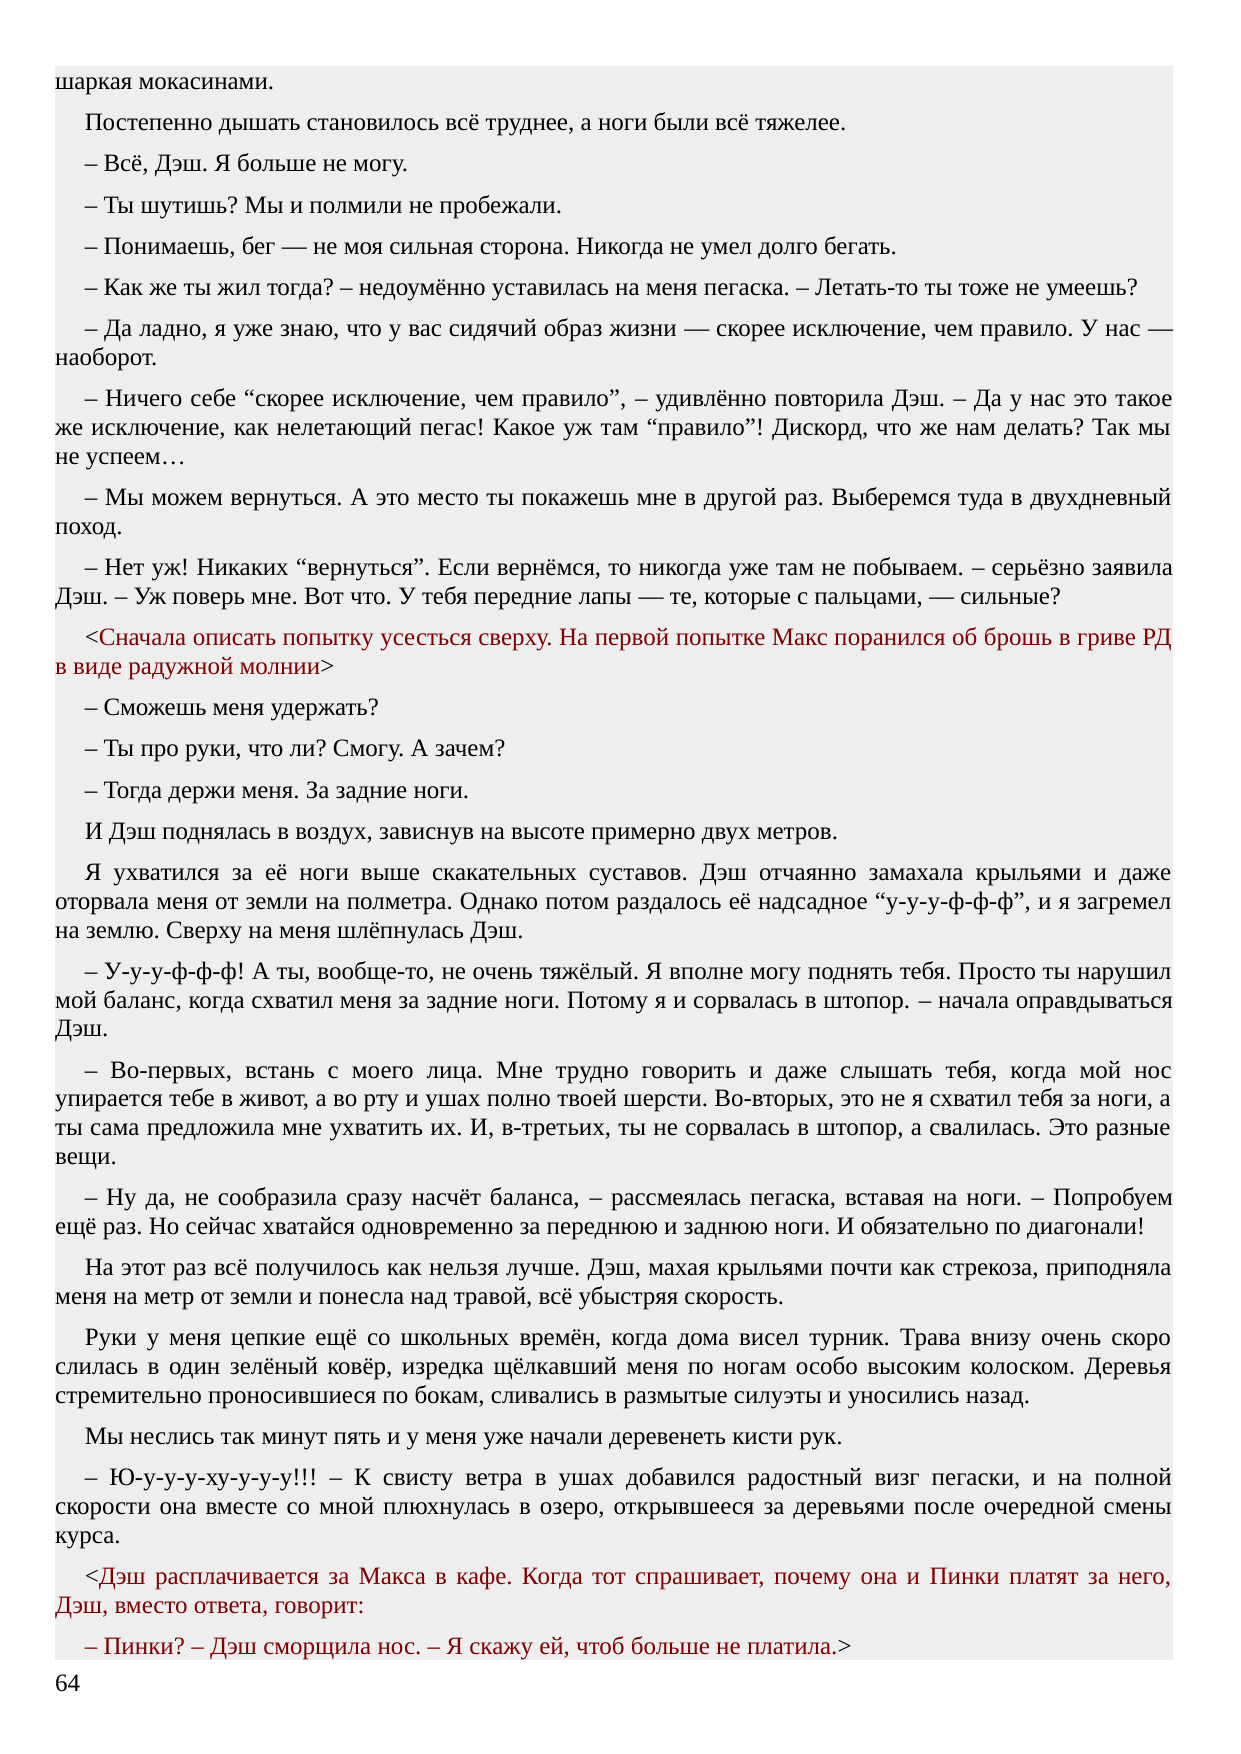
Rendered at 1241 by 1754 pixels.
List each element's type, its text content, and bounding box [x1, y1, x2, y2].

text – Мы можем вернуться. А это место ты покажешь мне в другой раз. Выберемся туда в двухдневный поход. [55, 482, 1173, 540]
text – Да ладно, я уже знаю, что у вас сидячий образ жизни — скорее исключение, чем правило. У нас — наоборот. [55, 313, 1173, 371]
text – Нет уж! Никаких “вернуться”. Если вернёмся, то никогда уже там не побываем. – серьёзно заявила Дэш. – Уж поверь мне. Вот что. У тебя передние лапы — те, которые с пальцами, — сильные? [55, 552, 1173, 610]
text – Пинки? – Дэш сморщила нос. – Я скажу ей, чтоб больше не платила.> [55, 1631, 1173, 1660]
text <Дэш расплачивается за Макса в кафе. Когда тот спрашивает, почему она и Пинки платят за него, Дэш, вместо ответа, говорит: [55, 1561, 1173, 1618]
text – Понимаешь, бег — не моя сильная сторона. Никогда не умел долго бегать. [55, 231, 1173, 260]
text – Ну да, не сообразила сразу насчёт баланса, – рассмеялась пегаска, вставая на ноги. – Попробуем ещё раз. Но сейчас хватайся одновременно за переднюю и заднюю ноги. И обязательно по диагонали! [55, 1182, 1173, 1240]
text – У-у-у-ф-ф-ф! А ты, вообще-то, не очень тяжёлый. Я вполне могу поднять тебя. Просто ты нарушил мой баланс, когда схватил меня за задние ноги. Потому я и сорвалась в штопор. – начала оправдываться Дэш. [55, 956, 1173, 1042]
text – Сможешь меня удержать? [55, 692, 1173, 721]
text – Ю-у-у-у-ху-у-у-у!!! – К свисту ветра в ушах добавился радостный визг пегаски, и на полной скорости она вместе со мной плюхнулась в озеро, открывшееся за деревьями после очередной смены курса. [55, 1462, 1173, 1548]
text Постепенно дышать становилось всё труднее, а ноги были всё тяжелее. [55, 107, 1173, 136]
text Я ухватился за её ноги выше скакательных суставов. Дэш отчаянно замахала крыльями и даже оторвала меня от земли на полметра. Однако потом раздалось её надсадное “у-у-у-ф-ф-ф”, и я загремел на землю. Сверху на меня шлёпнулась Дэш. [55, 857, 1173, 943]
text Руки у меня цепкие ещё со школьных времён, когда дома висел турник. Трава внизу очень скоро слилась в один зелёный ковёр, изредка щёлкавший меня по ногам особо высоким колоском. Деревья стремительно проносившиеся по бокам, сливались в размытые силуэты и уносились назад. [55, 1322, 1173, 1408]
text шаркая мокасинами. [55, 66, 1173, 95]
text – Как же ты жил тогда? – недоумённо уставилась на меня пегаска. – Летать-то ты тоже не умеешь? [55, 272, 1173, 301]
text – Тогда держи меня. За задние ноги. [55, 775, 1173, 803]
text На этот раз всё получилось как нельзя лучше. Дэш, махая крыльями почти как стрекоза, приподняла меня на метр от земли и понесла над травой, всё убыстряя скорость. [55, 1252, 1173, 1310]
text – Ничего себе “скорее исключение, чем правило”, – удивлённо повторила Дэш. – Да у нас это такое же исключение, как нелетающий пегас! Какое уж там “правило”! Дискорд, что же нам делать? Так мы не успеем… [55, 383, 1173, 470]
text <Cначала описать попытку усесться сверху. На первой попытке Макс поранился об брошь в гриве РД в виде радужной молнии> [55, 622, 1173, 680]
text Мы неслись так минут пять и у меня уже начали деревенеть кисти рук. [55, 1421, 1173, 1450]
text – Ты про руки, что ли? Смогу. А зачем? [55, 733, 1173, 762]
text – Во-первых, встань с моего лица. Мне трудно говорить и даже слышать тебя, когда мой нос упирается тебе в живот, а во рту и ушах полно твоей шерсти. Во-вторых, это не я схватил тебя за ноги, а ты сама предложила мне ухватить их. И, в-третьих, ты не сорвалась в штопор, а свалилась. Это разные вещи. [55, 1055, 1173, 1170]
text – Ты шутишь? Мы и полмили не пробежали. [55, 190, 1173, 218]
text – Всё, Дэш. Я больше не могу. [55, 148, 1173, 177]
text И Дэш поднялась в воздух, зависнув на высоте примерно двух метров. [55, 816, 1173, 845]
